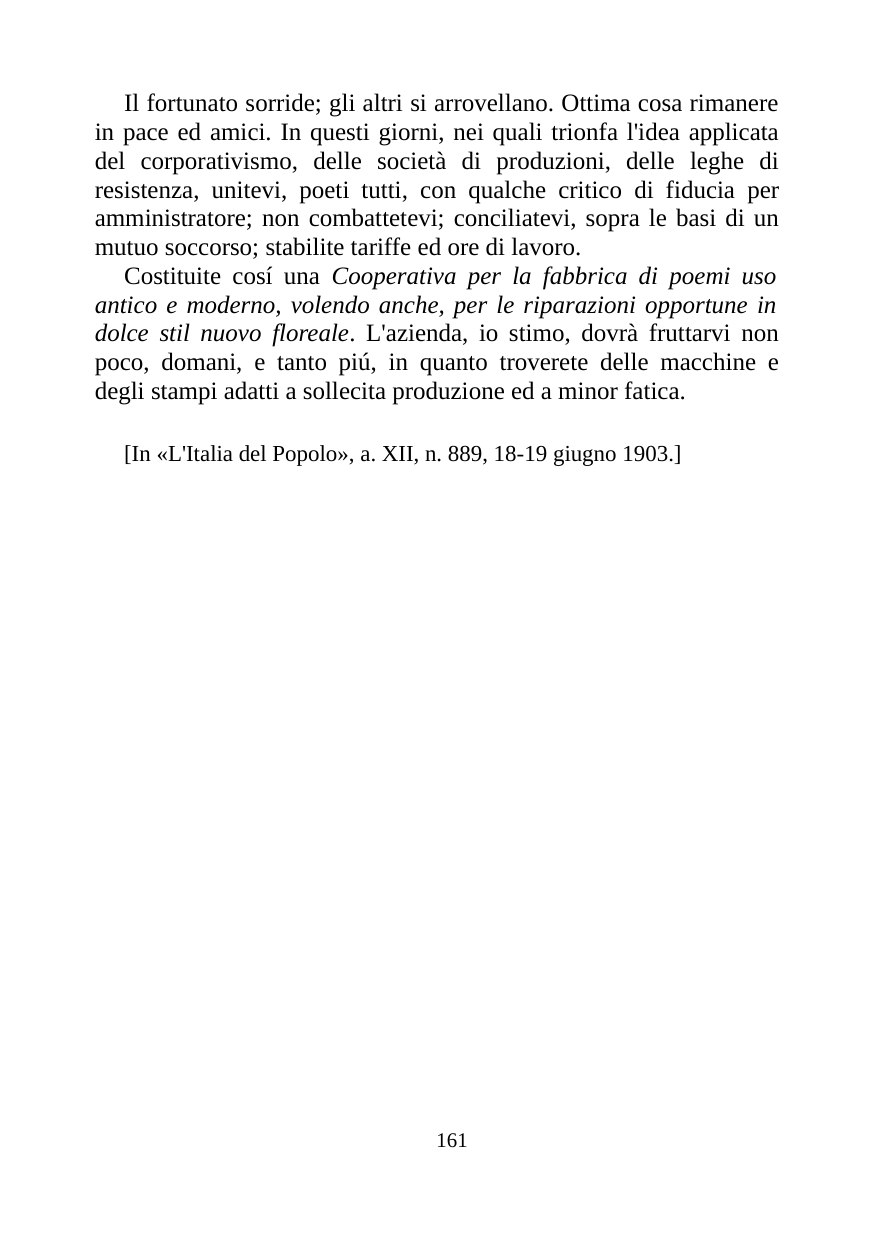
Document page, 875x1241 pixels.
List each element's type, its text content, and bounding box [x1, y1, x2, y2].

text Costituite cosí una Cooperativa per la fabbrica di poemi uso antico e moderno, volendo anche, per le riparazioni opportune in dolce stil nuovo floreale. L'azienda, io stimo, dovrà fruttarvi non poco, domani, e tanto piú, in quanto troverete delle macchine e degli stampi adatti a sollecita produzione ed a minor fatica. [94, 261, 779, 405]
text Il fortunato sorride; gli altri si arrovellano. Ottima cosa rimanere in pace ed amici. In questi giorni, nei quali trionfa l'idea applicata del corporativismo, delle società di produzioni, delle leghe di resistenza, unitevi, poeti tutti, con qualche critico di fiducia per amministratore; non combattetevi; conciliatevi, sopra le basi di un mutuo soccorso; stabilite tariffe ed ore di lavoro. [94, 88, 779, 261]
text [In «L'Italia del Popolo», a. XII, n. 889, 18-19 giugno 1903.] [94, 440, 779, 467]
